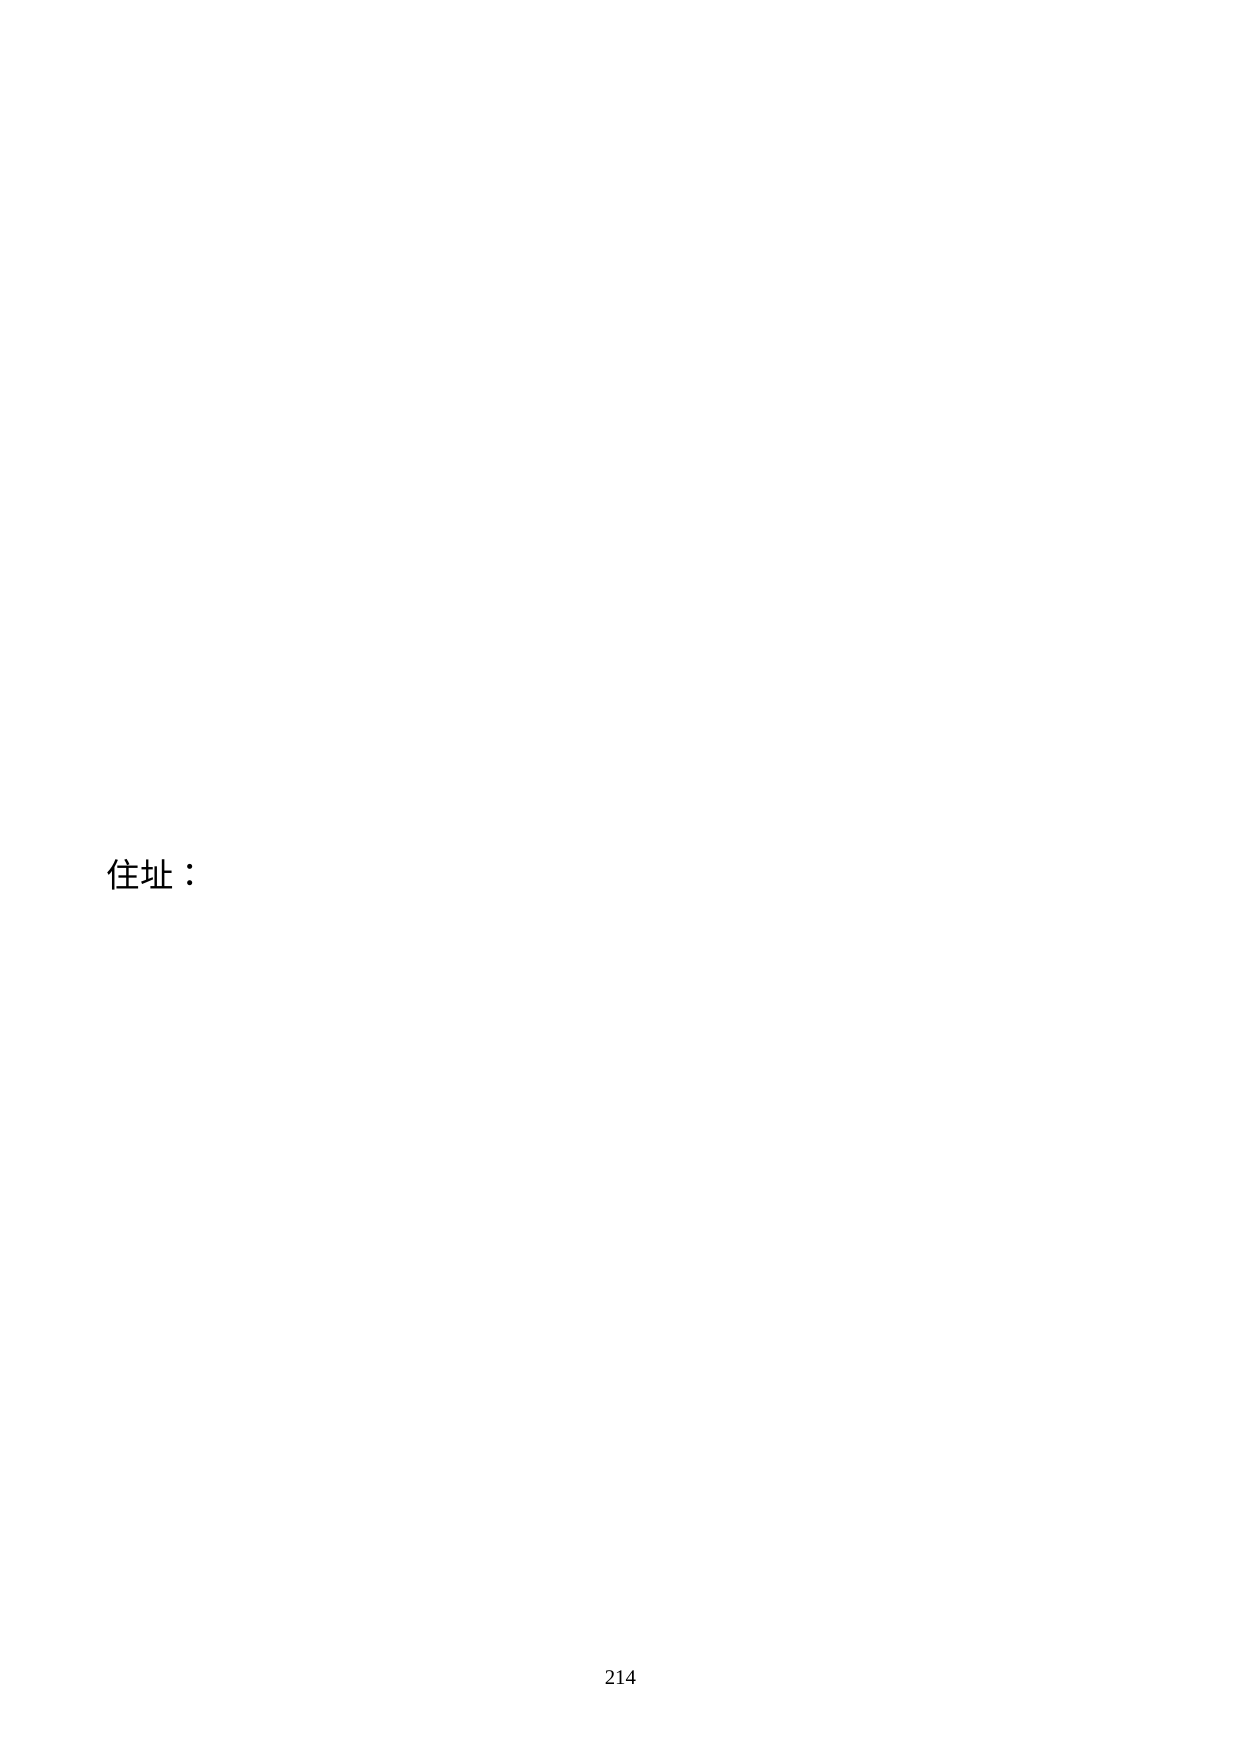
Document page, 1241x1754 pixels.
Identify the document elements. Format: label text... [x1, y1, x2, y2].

text 住址： [106, 831, 1134, 893]
